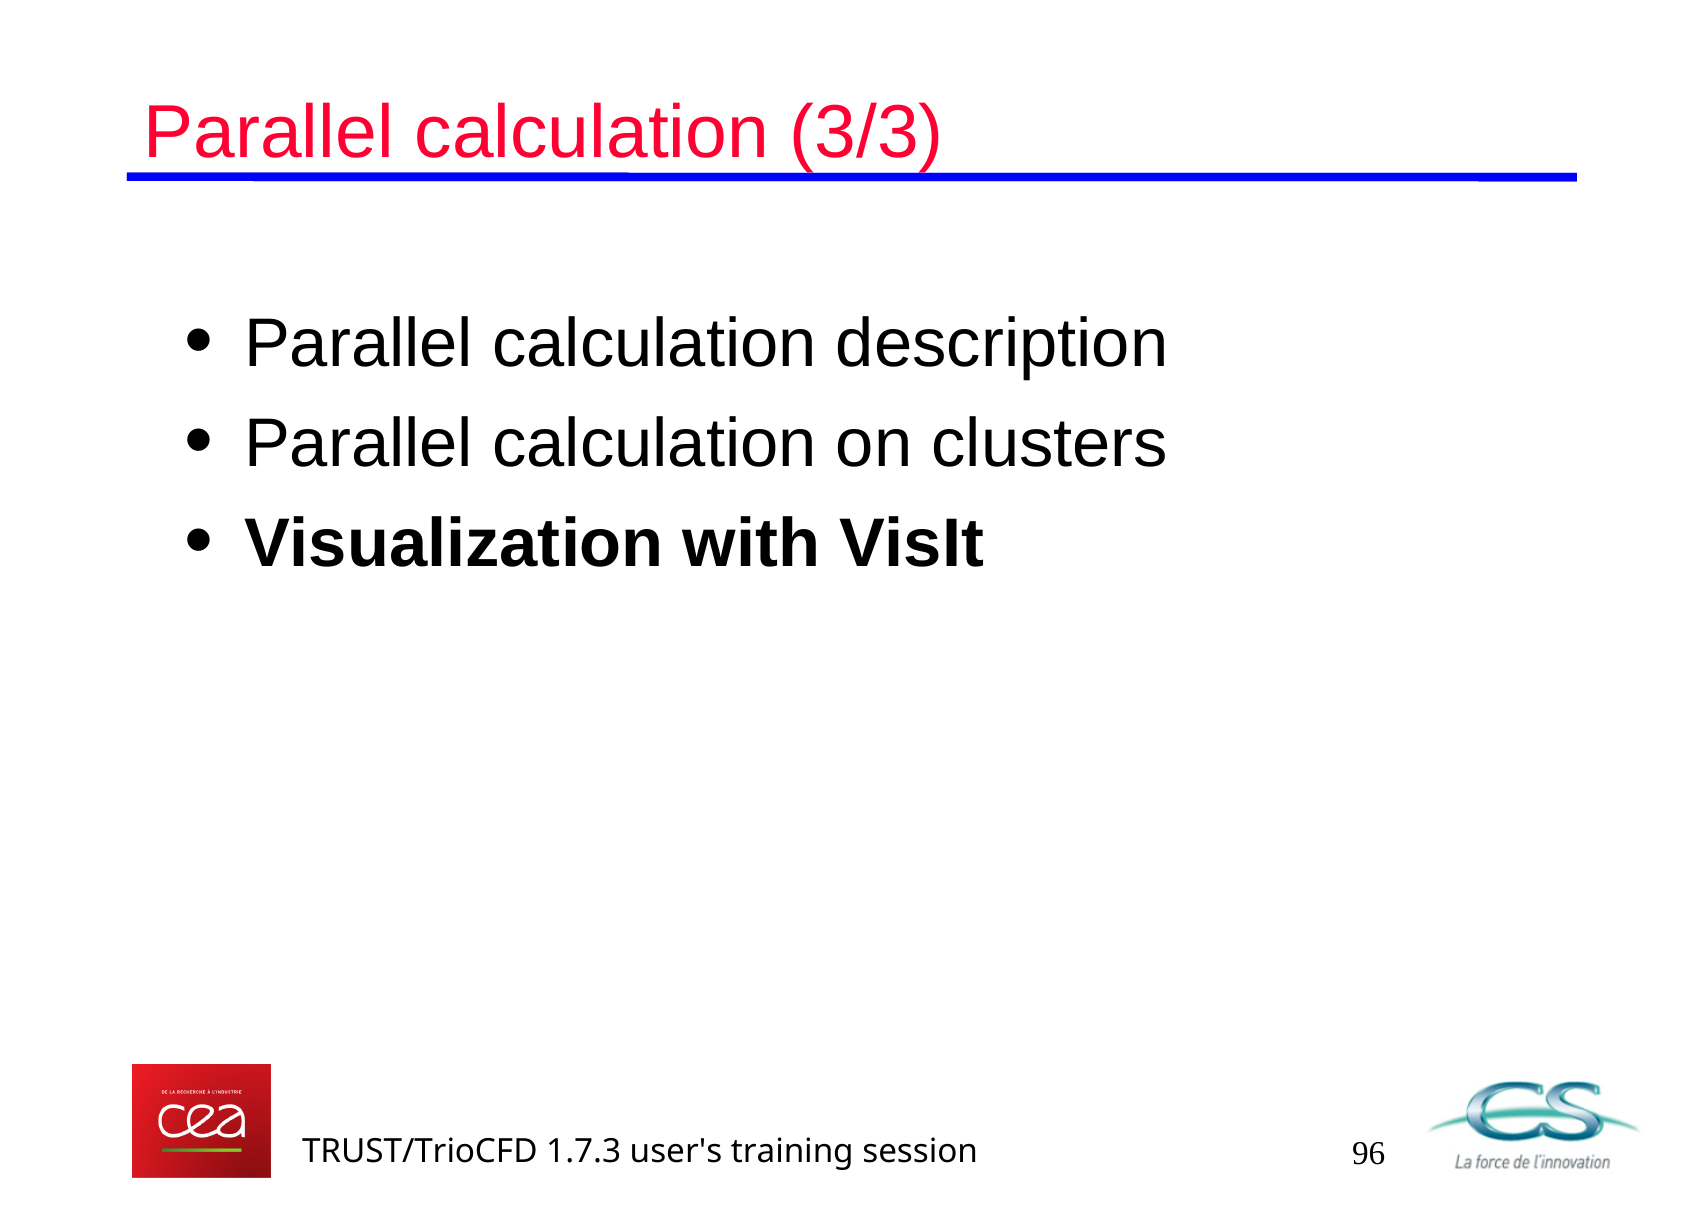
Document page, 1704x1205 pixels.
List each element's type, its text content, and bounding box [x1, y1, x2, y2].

picture [1423, 1072, 1648, 1179]
title Parallel calculation (3/3) [127, 39, 1661, 215]
list Parallel calculation description Parallel calculation on clusters Visualization with VisIt [169, 290, 1310, 902]
picture [132, 1064, 271, 1178]
